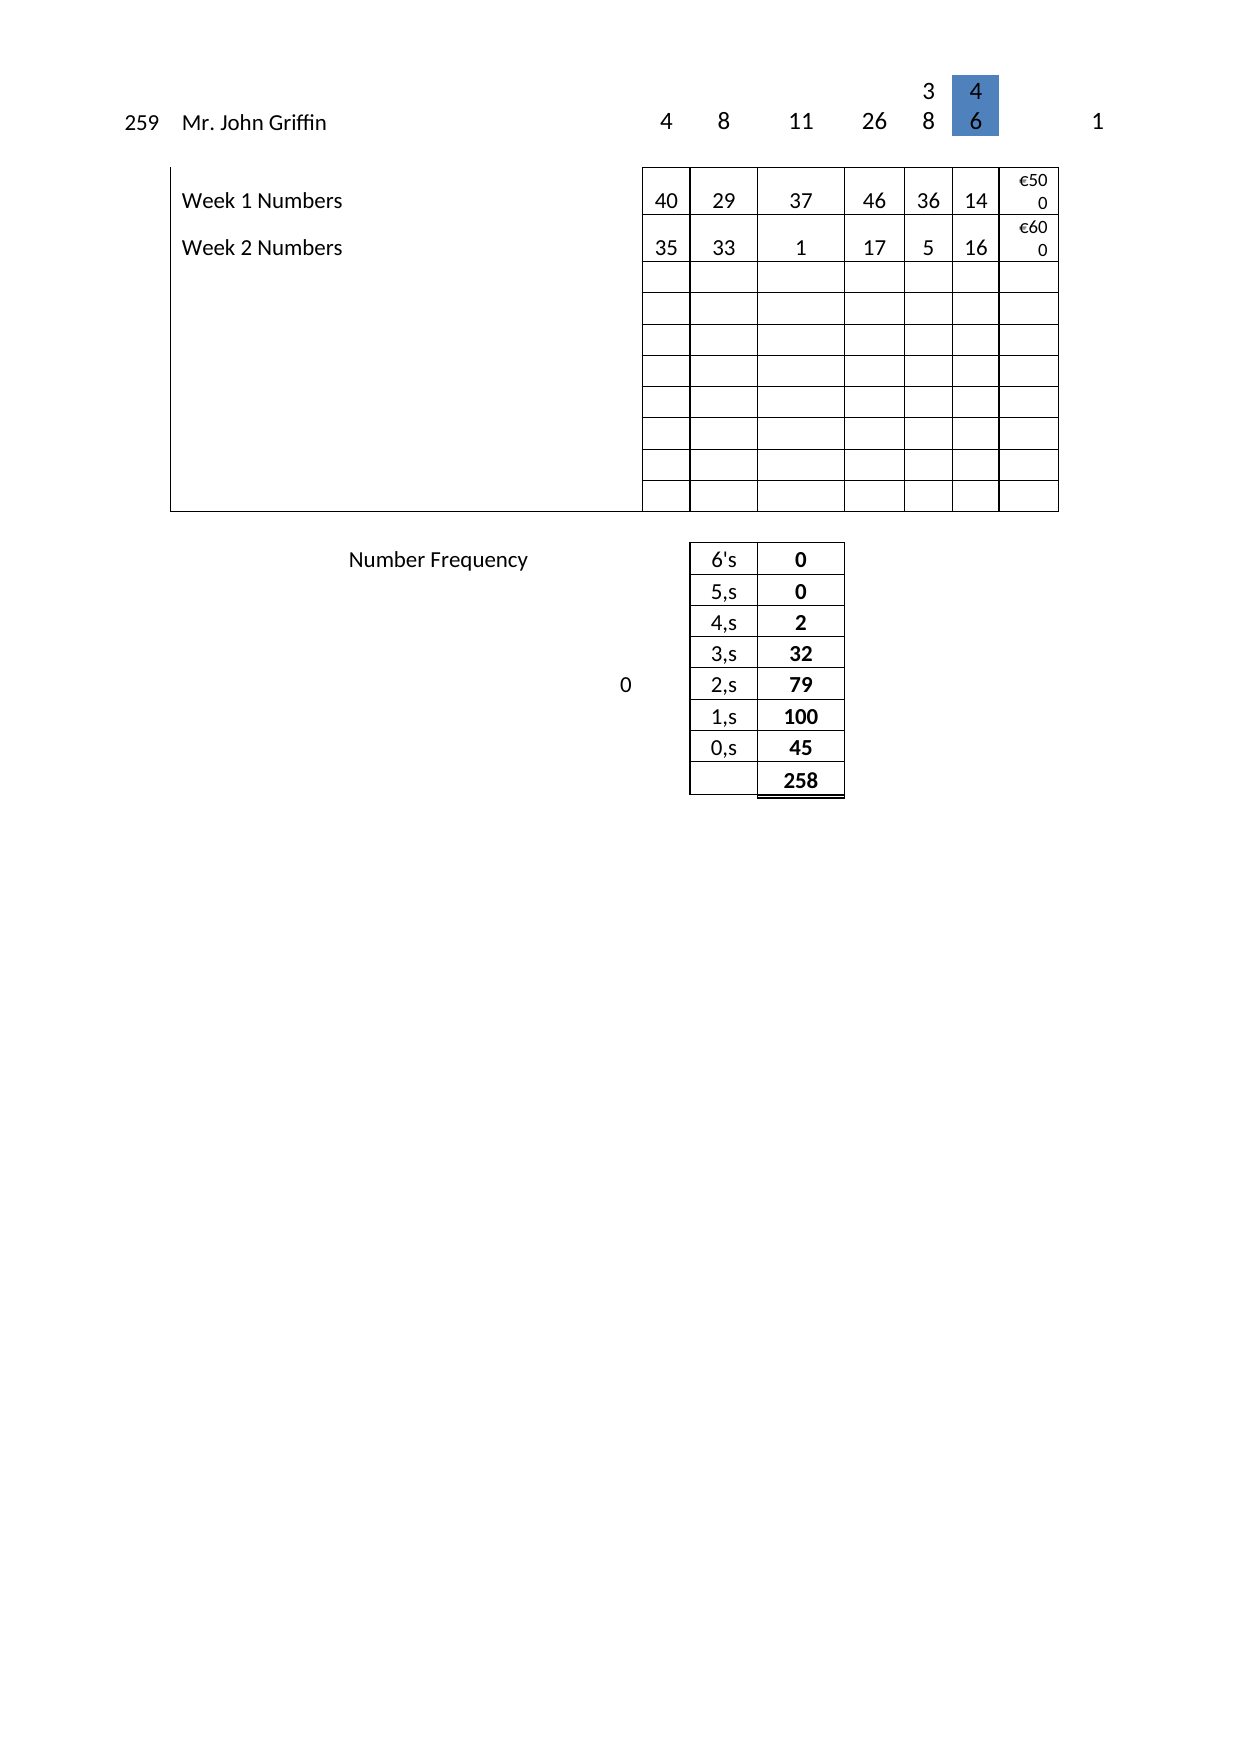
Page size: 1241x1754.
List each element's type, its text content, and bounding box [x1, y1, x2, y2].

table_cell [85, 167, 170, 214]
table_cell [758, 325, 844, 355]
table_cell [1000, 387, 1058, 417]
table_cell [999, 542, 1058, 573]
table_cell [952, 761, 999, 794]
table_cell [758, 293, 844, 323]
table_cell [758, 387, 844, 417]
table_cell [845, 699, 904, 730]
table_cell [691, 762, 757, 794]
table_cell [845, 481, 904, 511]
table_cell [85, 355, 170, 386]
table_cell [1000, 325, 1058, 355]
table_cell [845, 636, 904, 667]
table_cell [953, 418, 998, 448]
table_cell [234, 480, 642, 511]
table_cell [643, 512, 690, 542]
table_cell 8 [690, 75, 757, 136]
table_cell [1000, 293, 1058, 323]
table_cell [234, 512, 642, 542]
table_cell [643, 636, 689, 667]
table_cell [845, 325, 904, 355]
table_cell 4,s [691, 606, 757, 636]
table_cell [953, 387, 998, 417]
table_cell [170, 136, 234, 167]
table_cell [85, 449, 170, 480]
table_cell 79 [758, 668, 844, 698]
table_cell [845, 418, 904, 448]
table_cell [905, 325, 952, 355]
table_cell [953, 356, 998, 386]
table_cell [905, 293, 952, 323]
table_cell [170, 605, 234, 636]
table_cell [758, 356, 844, 386]
table_cell 14 [953, 168, 998, 214]
table_cell 258 [758, 762, 844, 794]
table_cell [643, 293, 689, 323]
table_cell [690, 512, 757, 542]
table_cell [691, 356, 757, 386]
table_cell [691, 450, 757, 480]
table_cell [1059, 136, 1137, 167]
table_cell [952, 636, 999, 667]
table_cell [1059, 324, 1137, 355]
table_cell 0 [758, 543, 844, 573]
table_cell [844, 136, 904, 167]
table_cell [170, 699, 234, 730]
table_cell [905, 542, 952, 573]
table_cell [1000, 481, 1058, 511]
table_cell [905, 636, 952, 667]
table_cell [1059, 261, 1137, 292]
table_cell [85, 386, 170, 417]
table_cell [905, 699, 952, 730]
table_cell Mr. John Griffin [170, 75, 642, 136]
table_cell [85, 574, 170, 605]
table_cell [999, 574, 1058, 605]
table_cell 16 [953, 215, 998, 261]
table_cell [234, 136, 642, 167]
table_cell [845, 262, 904, 292]
table_cell [1059, 167, 1137, 214]
table_cell 45 [758, 731, 844, 761]
table_cell [1059, 730, 1137, 761]
table_cell [905, 730, 952, 761]
table_cell [85, 292, 170, 323]
table_cell [999, 512, 1058, 542]
table_cell 38 [905, 75, 952, 136]
table_cell 0,s [691, 731, 757, 761]
table_cell 29 [691, 168, 757, 214]
table_cell [845, 605, 904, 636]
table_cell 46 [952, 75, 999, 136]
table_cell [691, 262, 757, 292]
table_cell [691, 418, 757, 448]
table_cell [643, 542, 689, 573]
table_cell 37 [758, 168, 844, 214]
table_cell [953, 450, 998, 480]
table_cell 5 [905, 215, 952, 261]
table_cell [85, 542, 170, 573]
table_cell [952, 667, 999, 698]
table_cell 5,s [691, 575, 757, 605]
table_cell [905, 450, 952, 480]
table_cell [1059, 699, 1137, 730]
table_cell Number Frequency [234, 542, 642, 573]
table_cell [85, 730, 170, 761]
table_cell [758, 512, 844, 542]
table_cell [1059, 480, 1137, 511]
table_cell [171, 480, 234, 511]
table_cell 259 [85, 75, 170, 136]
table_cell [905, 418, 952, 448]
table_cell €500 [1000, 168, 1058, 214]
table_cell [171, 417, 234, 448]
table_cell [690, 136, 757, 167]
table_cell [234, 292, 642, 323]
table_cell [1059, 511, 1137, 542]
table_cell [234, 730, 642, 761]
table_cell [952, 542, 999, 573]
table_cell [999, 636, 1058, 667]
table_cell [643, 667, 689, 698]
table_cell [643, 761, 689, 794]
table_cell 26 [844, 75, 904, 136]
table_cell [643, 136, 690, 167]
table_cell [999, 75, 1058, 136]
table_cell [234, 605, 642, 636]
table_cell [170, 667, 234, 698]
table_cell [1059, 667, 1137, 698]
table_cell [234, 417, 642, 448]
table_cell [999, 605, 1058, 636]
table_cell [171, 355, 234, 386]
table_cell 36 [905, 168, 952, 214]
table_cell [758, 481, 844, 511]
table_cell [170, 512, 234, 542]
table_cell 32 [758, 637, 844, 667]
table_cell [643, 325, 689, 355]
table_cell [234, 355, 642, 386]
table_cell [1000, 418, 1058, 448]
table_cell 40 [643, 168, 689, 214]
table_cell [1059, 574, 1137, 605]
table_cell Week 1 Numbers [171, 167, 642, 214]
table_cell [845, 574, 904, 605]
table_cell 11 [758, 75, 844, 136]
table_cell 100 [758, 700, 844, 730]
table_cell [234, 761, 642, 794]
table_cell [845, 667, 904, 698]
table_cell 4 [643, 75, 690, 136]
table_cell [845, 356, 904, 386]
table_cell [758, 136, 844, 167]
table_cell [999, 667, 1058, 698]
table_cell [1059, 214, 1137, 261]
table_cell [999, 761, 1058, 794]
table_cell [1059, 761, 1137, 794]
table_cell [234, 636, 642, 667]
table_cell [1059, 292, 1137, 323]
table_cell 1 [758, 215, 844, 261]
table_cell [999, 699, 1058, 730]
table_cell [234, 261, 642, 292]
table_cell [643, 481, 689, 511]
table_cell [643, 730, 689, 761]
table_cell [85, 214, 170, 261]
table_cell [952, 605, 999, 636]
table_cell [643, 574, 689, 605]
table_cell [85, 324, 170, 355]
table_cell [85, 667, 170, 698]
table_cell [952, 699, 999, 730]
table_cell [643, 699, 689, 730]
table_cell 33 [691, 215, 757, 261]
table_cell [905, 262, 952, 292]
table_cell €600 [1000, 215, 1058, 261]
table_cell 2 [758, 606, 844, 636]
table_cell [85, 605, 170, 636]
table_cell [758, 262, 844, 292]
table_cell [953, 293, 998, 323]
table_cell [234, 449, 642, 480]
table_cell [171, 292, 234, 323]
table_cell [643, 356, 689, 386]
table_cell [1059, 636, 1137, 667]
table_cell [170, 574, 234, 605]
table_cell [85, 136, 170, 167]
table_cell 35 [643, 215, 689, 261]
table_cell [1059, 355, 1137, 386]
table_cell [1000, 356, 1058, 386]
table_cell [85, 699, 170, 730]
table_cell Week 2 Numbers [171, 214, 642, 261]
table_cell [845, 450, 904, 480]
table_cell [85, 511, 170, 542]
table_cell [170, 636, 234, 667]
table_cell [85, 636, 170, 667]
table_cell [953, 262, 998, 292]
table_cell [1059, 449, 1137, 480]
table_cell [643, 418, 689, 448]
table_cell [758, 418, 844, 448]
table_cell [845, 387, 904, 417]
table_cell 2,s [691, 668, 757, 698]
table_cell [905, 605, 952, 636]
table_cell [844, 512, 904, 542]
table_cell [691, 387, 757, 417]
table_cell [171, 386, 234, 417]
table_cell [234, 386, 642, 417]
table_cell [905, 667, 952, 698]
table_cell 17 [845, 215, 904, 261]
table_cell 1 [1059, 75, 1137, 136]
table_cell [643, 262, 689, 292]
table_cell [1000, 262, 1058, 292]
table_cell [171, 324, 234, 355]
table_cell [85, 261, 170, 292]
table_cell [905, 512, 952, 542]
table_cell [643, 605, 689, 636]
table_cell [171, 449, 234, 480]
table_cell [952, 136, 999, 167]
table_cell [953, 325, 998, 355]
table_cell [643, 450, 689, 480]
table_cell [905, 387, 952, 417]
table_cell [234, 699, 642, 730]
table_cell [1059, 386, 1137, 417]
table_cell [1000, 450, 1058, 480]
table_cell [170, 730, 234, 761]
table_cell [952, 574, 999, 605]
table_cell [953, 481, 998, 511]
table_cell [171, 261, 234, 292]
table_cell [999, 136, 1058, 167]
table_cell [234, 324, 642, 355]
table_cell [85, 761, 170, 794]
table_cell [845, 730, 904, 761]
table_cell [905, 136, 952, 167]
table_cell 46 [845, 168, 904, 214]
table_cell 0 [758, 575, 844, 605]
table_cell [905, 481, 952, 511]
table_cell [905, 761, 952, 794]
table_cell [691, 325, 757, 355]
table_cell [845, 542, 904, 573]
table_cell [691, 481, 757, 511]
table_cell [691, 293, 757, 323]
table_cell [643, 387, 689, 417]
table_cell [952, 730, 999, 761]
table_cell 1,s [691, 700, 757, 730]
table_cell [170, 761, 234, 794]
table_cell [85, 480, 170, 511]
table_cell [999, 730, 1058, 761]
table_cell 6's [691, 543, 757, 573]
table_cell [758, 450, 844, 480]
table_cell 3,s [691, 637, 757, 667]
table_cell [1059, 605, 1137, 636]
table_cell [845, 761, 904, 794]
table_cell [905, 356, 952, 386]
table_cell [234, 574, 642, 605]
table_cell [1059, 542, 1137, 573]
table_cell [85, 417, 170, 448]
table_cell [952, 512, 999, 542]
table_cell [170, 542, 234, 573]
table_cell [905, 574, 952, 605]
table_cell [845, 293, 904, 323]
table_cell [1059, 417, 1137, 448]
table_cell 0 [234, 667, 642, 698]
